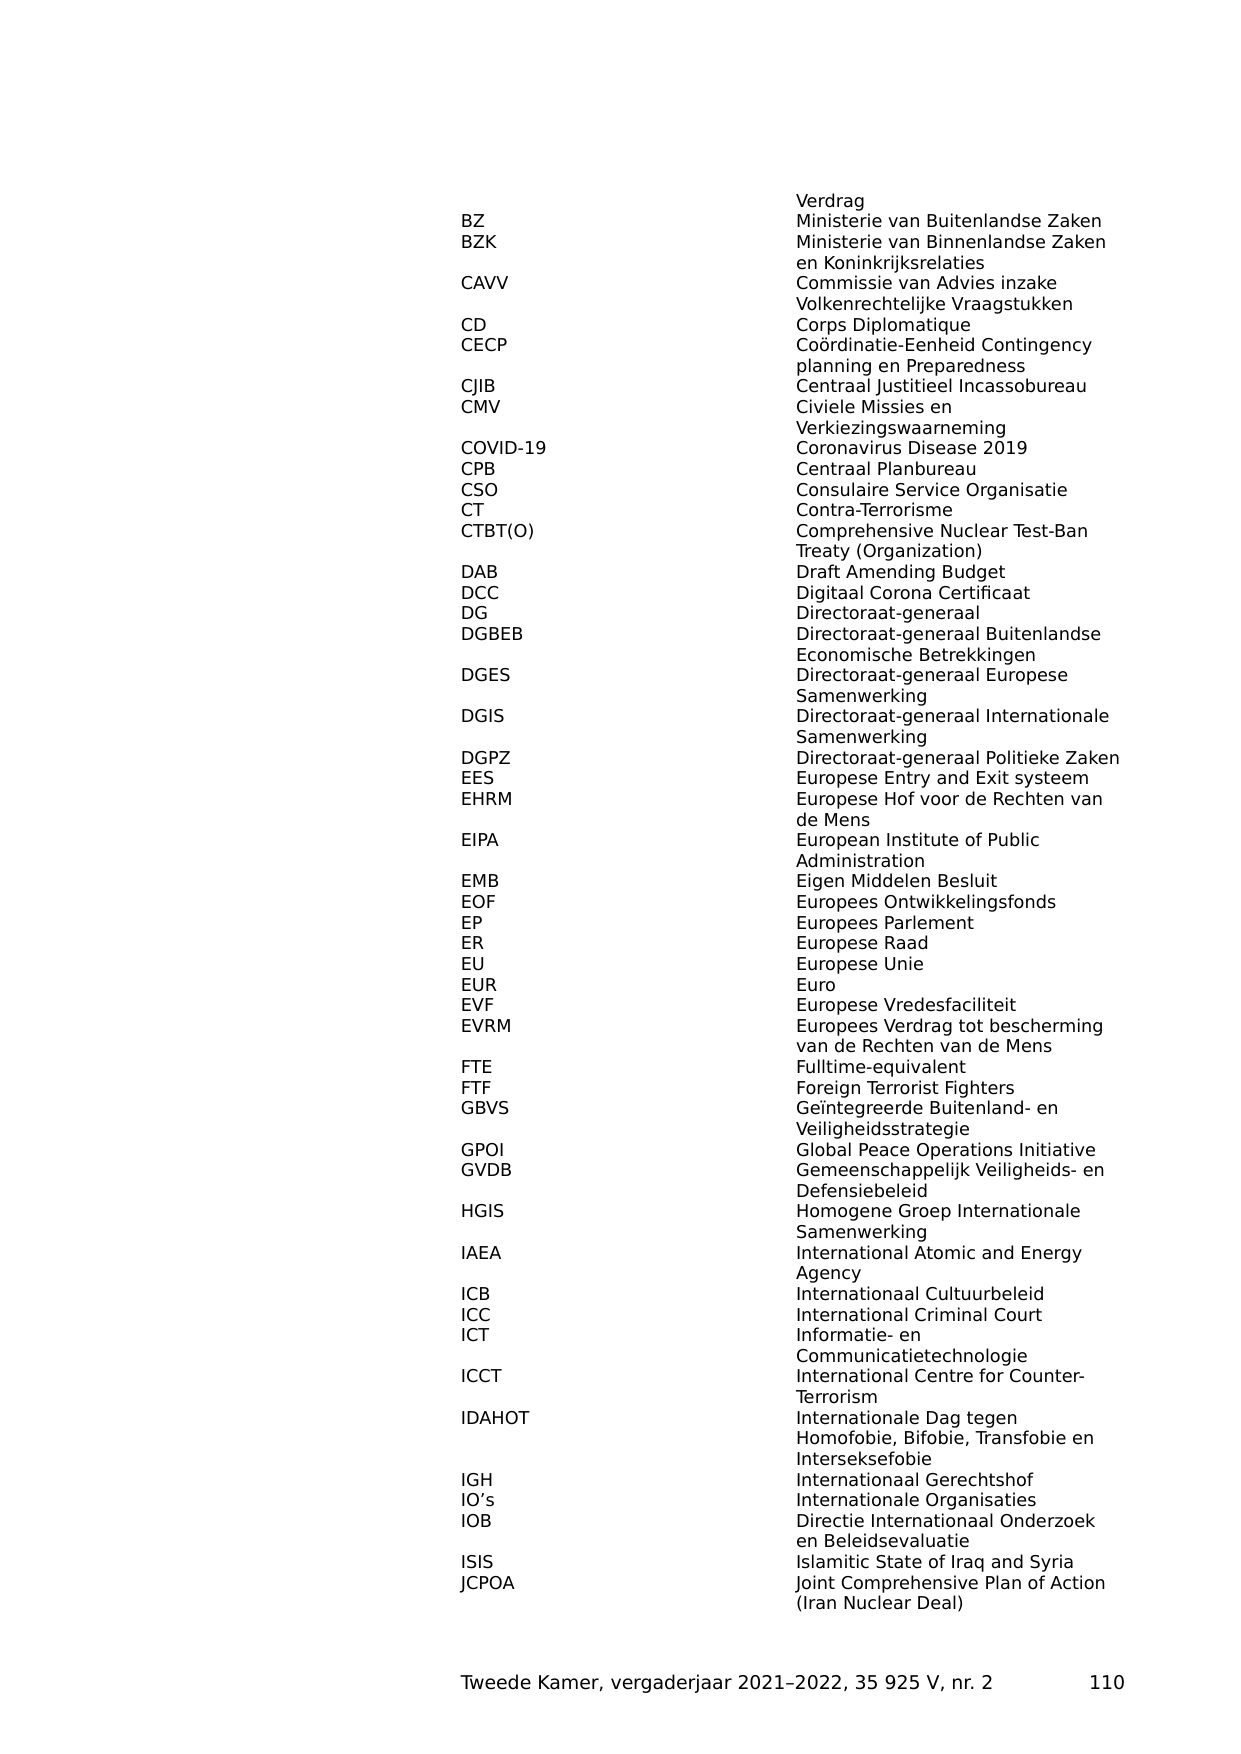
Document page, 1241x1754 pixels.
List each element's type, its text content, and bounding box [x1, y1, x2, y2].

table_cell DCC [461, 583, 793, 603]
table_cell Europese Unie [793, 954, 1125, 974]
table_cell Europese Hof voor de Rechten van de Mens [793, 789, 1125, 830]
table_cell Consulaire Service Organisatie [793, 480, 1125, 500]
table_cell CMV [461, 397, 793, 438]
table_cell Fulltime-equivalent [793, 1057, 1125, 1078]
table_cell JCPOA [461, 1573, 793, 1614]
table_cell GBVS [461, 1098, 793, 1139]
table_cell IOB [461, 1511, 793, 1552]
table_cell Coördinatie-Eenheid Contingency planning en Preparedness [793, 335, 1125, 376]
table_cell CJIB [461, 376, 793, 397]
table_cell CTBT(O) [461, 521, 793, 562]
table_cell GVDB [461, 1160, 793, 1201]
table_cell BZK [461, 232, 793, 273]
table_cell Directoraat-generaal Internationale Samenwerking [793, 706, 1125, 748]
table_cell Internationale Dag tegen Homofobie, Bifobie, Transfobie en Interseksefobie [793, 1408, 1125, 1469]
table_cell [461, 191, 793, 211]
table_cell Directoraat-generaal Europese Samenwerking [793, 665, 1125, 706]
table_cell Coronavirus Disease 2019 [793, 438, 1125, 459]
table_cell DGIS [461, 706, 793, 748]
table_cell ICC [461, 1305, 793, 1325]
table_cell Eigen Middelen Besluit [793, 871, 1125, 892]
table_cell International Criminal Court [793, 1305, 1125, 1325]
table_cell IGH [461, 1470, 793, 1490]
table_cell Comprehensive Nuclear Test-Ban Treaty (Organization) [793, 521, 1125, 562]
table_cell Euro [793, 975, 1125, 995]
table_cell CAVV [461, 273, 793, 314]
table_cell IDAHOT [461, 1408, 793, 1469]
table_cell Contra-Terrorisme [793, 500, 1125, 521]
table_cell Europese Raad [793, 933, 1125, 954]
table_cell BZ [461, 211, 793, 232]
table_cell Internationaal Gerechtshof [793, 1470, 1125, 1490]
table_cell Centraal Planbureau [793, 459, 1125, 479]
table_cell Internationaal Cultuurbeleid [793, 1284, 1125, 1304]
table_cell GPOI [461, 1140, 793, 1160]
table_cell EHRM [461, 789, 793, 830]
table_cell Europees Ontwikkelingsfonds [793, 892, 1125, 913]
table_cell Digitaal Corona Certificaat [793, 583, 1125, 603]
table_cell IAEA [461, 1243, 793, 1284]
table_cell Foreign Terrorist Fighters [793, 1078, 1125, 1098]
table_cell European Institute of Public Administration [793, 830, 1125, 871]
table_cell IO’s [461, 1490, 793, 1511]
table_cell Directoraat-generaal [793, 603, 1125, 624]
table_cell Joint Comprehensive Plan of Action (Iran Nuclear Deal) [793, 1573, 1125, 1614]
table_cell CECP [461, 335, 793, 376]
table_cell International Centre for Counter-Terrorism [793, 1366, 1125, 1408]
table_cell Directoraat-generaal Politieke Zaken [793, 748, 1125, 768]
table_cell ICCT [461, 1366, 793, 1408]
table_cell Gemeenschappelijk Veiligheids- en Defensiebeleid [793, 1160, 1125, 1201]
table_cell CT [461, 500, 793, 521]
table_cell EMB [461, 871, 793, 892]
table_cell Civiele Missies en Verkiezingswaarneming [793, 397, 1125, 438]
table_cell Europees Parlement [793, 913, 1125, 933]
table_cell CSO [461, 480, 793, 500]
table_cell EOF [461, 892, 793, 913]
table_cell Geïntegreerde Buitenland- en Veiligheidsstrategie [793, 1098, 1125, 1139]
table_cell Global Peace Operations Initiative [793, 1140, 1125, 1160]
table_cell Informatie- en Communicatietechnologie [793, 1325, 1125, 1366]
table_cell Homogene Groep Internationale Samenwerking [793, 1201, 1125, 1243]
table_cell DG [461, 603, 793, 624]
table_cell Islamitic State of Iraq and Syria [793, 1552, 1125, 1573]
table_cell FTF [461, 1078, 793, 1098]
table_cell FTE [461, 1057, 793, 1078]
table_cell ISIS [461, 1552, 793, 1573]
table_cell Europees Verdrag tot bescherming van de Rechten van de Mens [793, 1016, 1125, 1057]
table_cell DGPZ [461, 748, 793, 768]
table_cell Verdrag [793, 191, 1125, 211]
table_cell ICB [461, 1284, 793, 1304]
table_cell CPB [461, 459, 793, 479]
table_cell HGIS [461, 1201, 793, 1243]
table_cell ER [461, 933, 793, 954]
table_cell EU [461, 954, 793, 974]
table_cell EVRM [461, 1016, 793, 1057]
table_cell Ministerie van Buitenlandse Zaken [793, 211, 1125, 232]
table_cell Ministerie van Binnenlandse Zaken en Koninkrijksrelaties [793, 232, 1125, 273]
table_cell EES [461, 768, 793, 789]
table_cell EUR [461, 975, 793, 995]
table_cell Directie Internationaal Onderzoek en Beleidsevaluatie [793, 1511, 1125, 1552]
table_cell DAB [461, 562, 793, 583]
table_cell EP [461, 913, 793, 933]
table_cell Commissie van Advies inzake Volkenrechtelijke Vraagstukken [793, 273, 1125, 314]
table_cell COVID-19 [461, 438, 793, 459]
table_cell Centraal Justitieel Incassobureau [793, 376, 1125, 397]
table_cell EIPA [461, 830, 793, 871]
table_cell Draft Amending Budget [793, 562, 1125, 583]
table_cell ICT [461, 1325, 793, 1366]
table_cell Corps Diplomatique [793, 315, 1125, 335]
table_cell Internationale Organisaties [793, 1490, 1125, 1511]
table_cell Directoraat-generaal Buitenlandse Economische Betrekkingen [793, 624, 1125, 665]
table_cell Europese Vredesfaciliteit [793, 995, 1125, 1016]
table_cell DGBEB [461, 624, 793, 665]
table_cell CD [461, 315, 793, 335]
table_cell International Atomic and Energy Agency [793, 1243, 1125, 1284]
table_cell EVF [461, 995, 793, 1016]
table_cell DGES [461, 665, 793, 706]
table_cell Europese Entry and Exit systeem [793, 768, 1125, 789]
